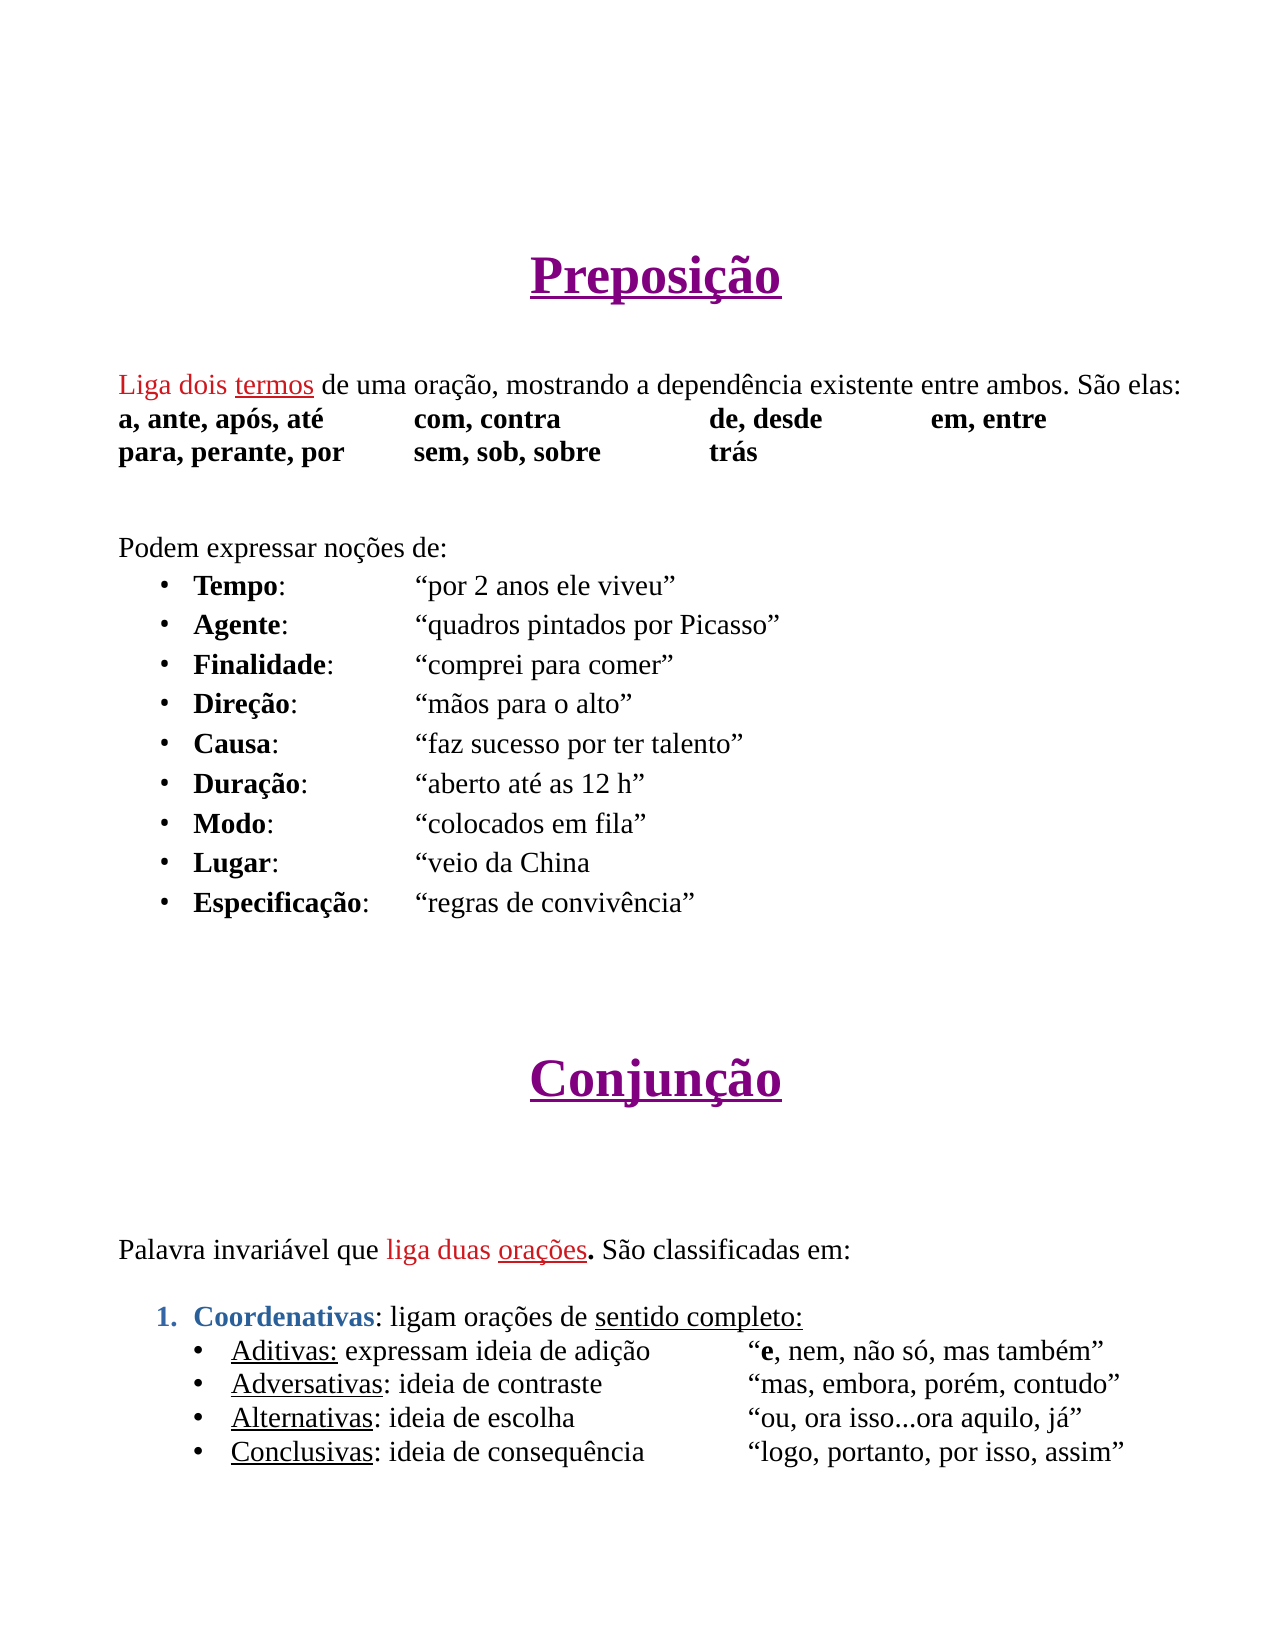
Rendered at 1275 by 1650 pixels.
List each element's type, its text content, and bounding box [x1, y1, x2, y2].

text Podem expressar noções de: [118, 530, 1193, 564]
list Direção: “mãos para o alto” [156, 683, 1193, 722]
list Adversativas: ideia de contraste “mas, embora, porém, contudo” [193, 1367, 1193, 1400]
list Conclusivas: ideia de consequência “logo, portanto, por isso, assim” [193, 1434, 1193, 1468]
list Coordenativas: ligam orações de sentido completo: [156, 1299, 1193, 1333]
list Lugar: “veio da China [156, 842, 1193, 881]
list Modo: “colocados em fila” [156, 802, 1193, 842]
list Finalidade: “comprei para comer” [156, 643, 1193, 683]
text a, ante, após, até com, contra de, desde em, entre [118, 401, 1193, 434]
text Liga dois termos de uma oração, mostrando a dependência existente entre ambos. São elas: [118, 367, 1193, 401]
list Duração: “aberto até as 12 h” [156, 762, 1193, 802]
list Alternativas: ideia de escolha “ou, ora isso...ora aquilo, já” [193, 1400, 1193, 1434]
list Agente: “quadros pintados por Picasso” [156, 603, 1193, 643]
list Tempo: “por 2 anos ele viveu” [156, 564, 1193, 603]
list Causa: “faz sucesso por ter talento” [156, 722, 1193, 762]
text Conjunção [118, 1046, 1193, 1108]
list Aditivas: expressam ideia de adição “e, nem, não só, mas também” [193, 1333, 1193, 1367]
text Palavra invariável que liga duas orações. São classificadas em: [118, 1232, 1193, 1299]
list Especificação: “regras de convivência” [156, 881, 1193, 921]
text para, perante, por sem, sob, sobre trás [118, 434, 1193, 468]
text Preposição [118, 243, 1193, 305]
